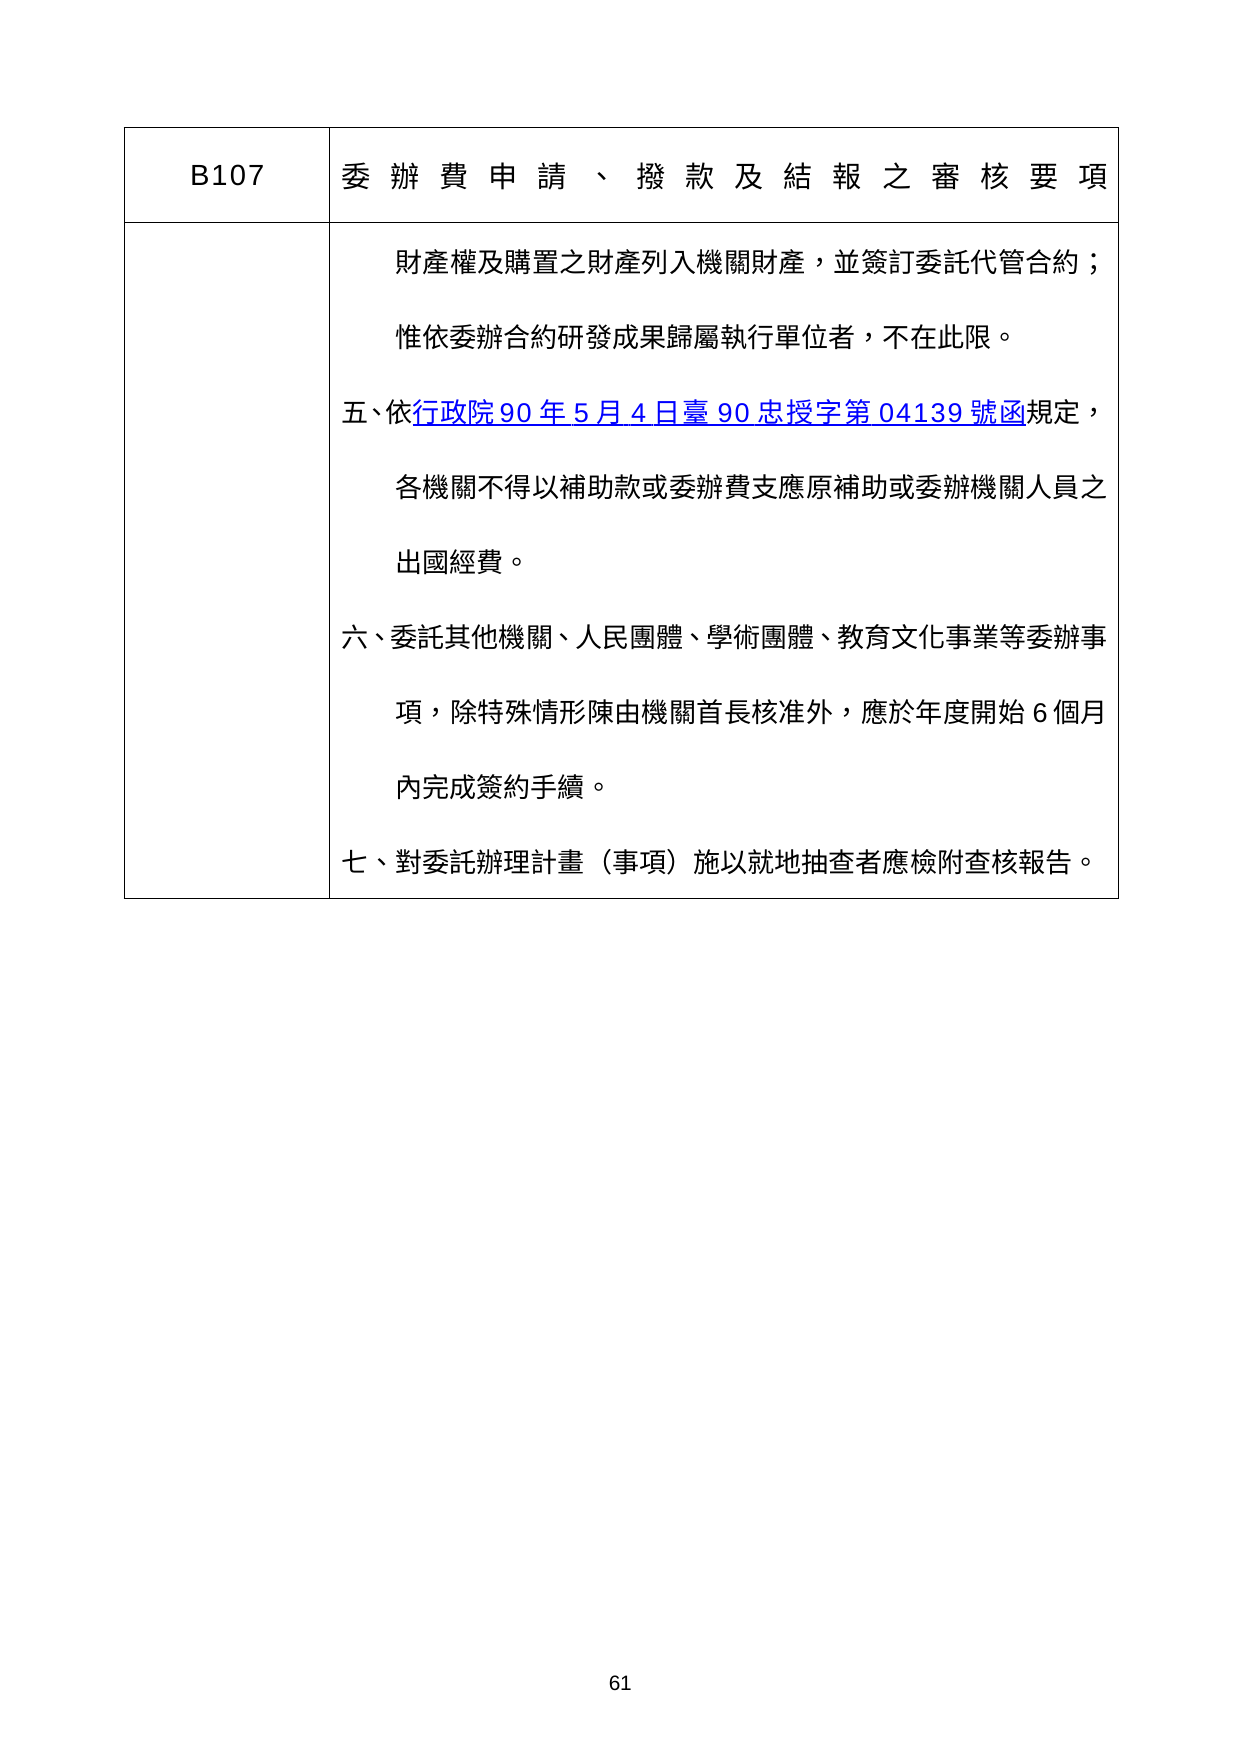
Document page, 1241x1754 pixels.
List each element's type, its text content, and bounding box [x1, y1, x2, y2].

table_header 委辦費申請、撥款及結報之審核要項 [330, 128, 1118, 222]
table_header B107 [125, 128, 329, 222]
table_cell 財產權及購置之財產列入機關財產，並簽訂委託代管合約；惟依委辦合約研發成果歸屬執行單位者，不在此限。 五、依行政院90年5月4日臺90忠授字第04139號函規定，各機關不得以補助款或委辦費支應原補助或委辦機關人員之出國經費。 六、委託其他機關、人民團體、學術團體、教育文化事業等委辦事項，除特殊情形陳由機關首長核准外，應於年度開始6個月內完成簽約手續。 七、對委託辦理計畫（事項）施以就地抽查者應檢附查核報告。 [330, 223, 1118, 898]
table_cell [125, 223, 329, 898]
